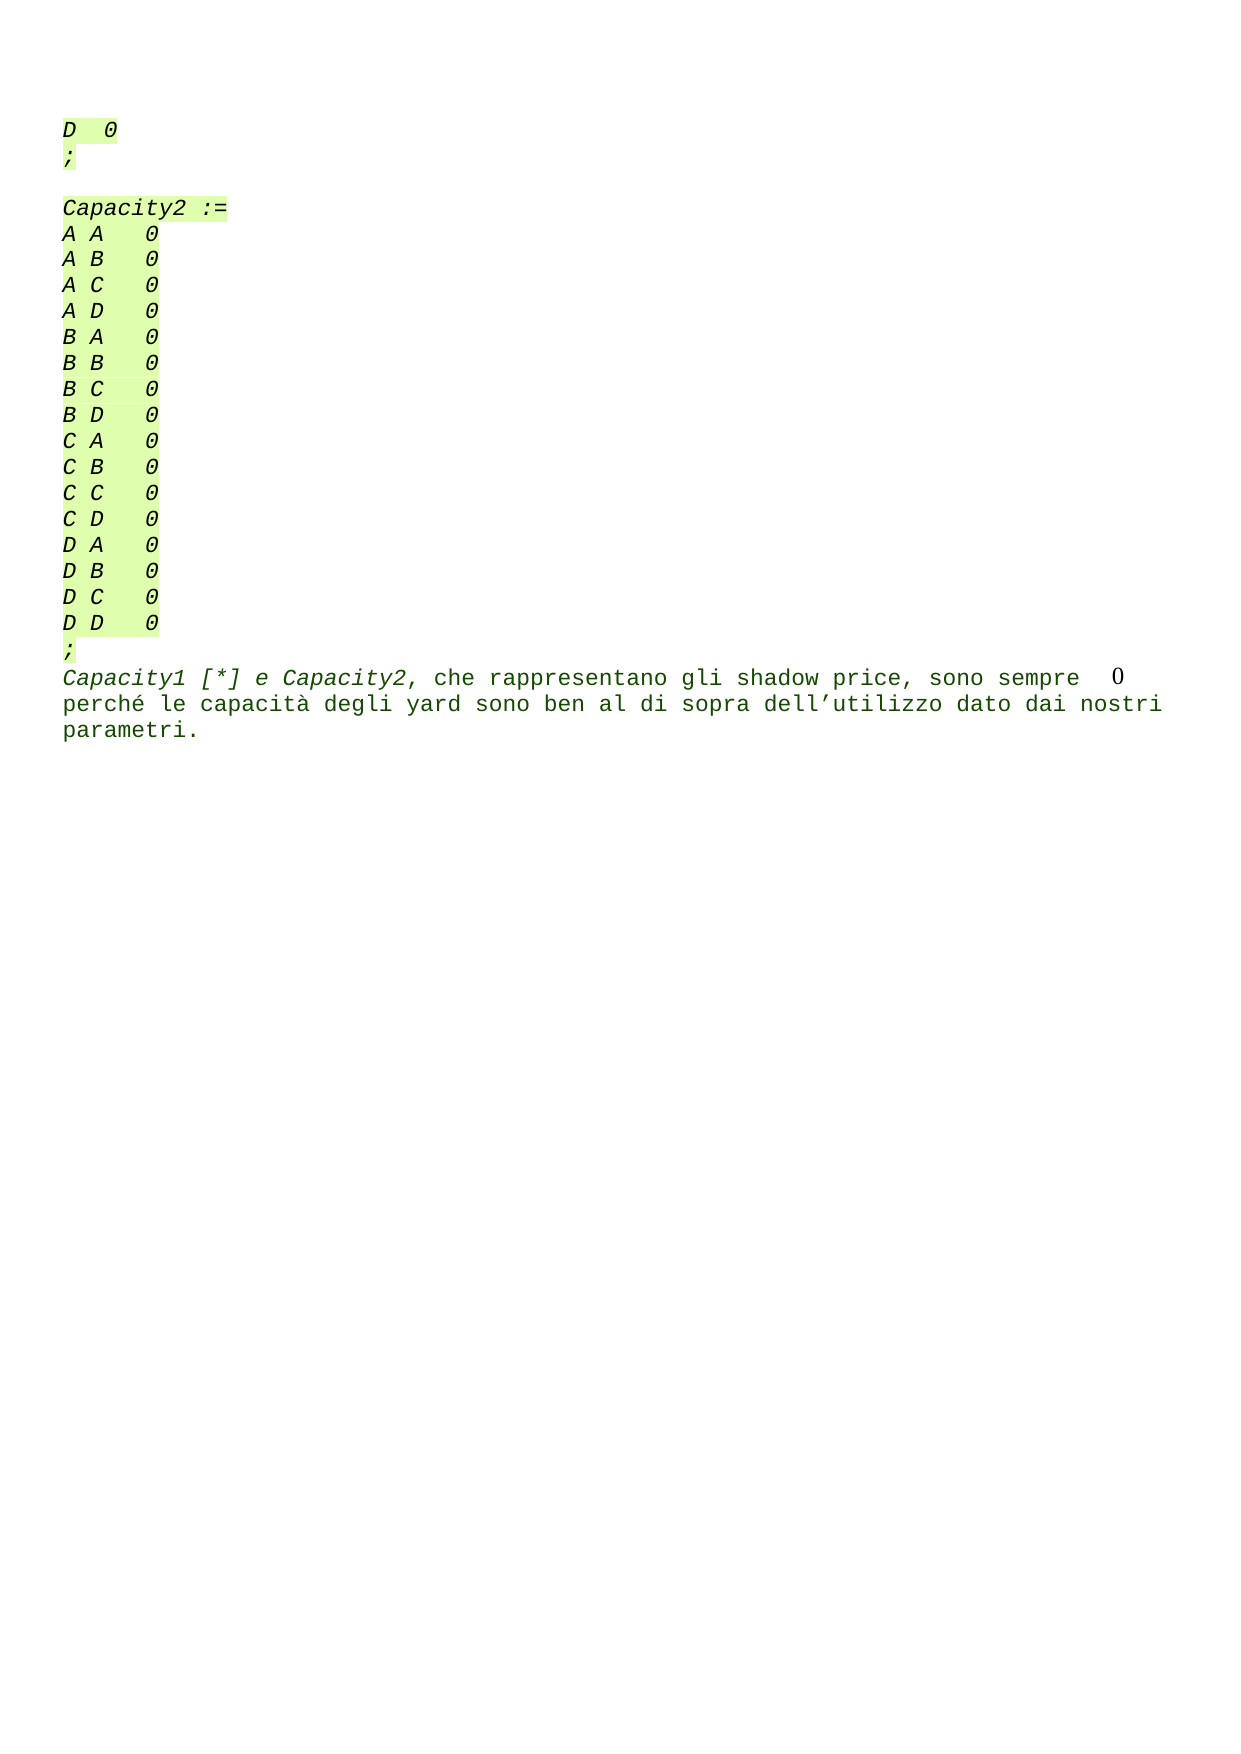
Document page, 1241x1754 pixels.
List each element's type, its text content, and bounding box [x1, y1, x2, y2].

text ; [62, 144, 1187, 170]
text D 0 [62, 118, 1187, 144]
list Capacity1 [*] e Capacity2, che rappresentano gli shadow price, sono sempre perché le capacità degli yard sono ben al di sopra dell’utilizzo dato dai nostri parametri. [62, 663, 1187, 744]
text D C 0 [62, 585, 1187, 611]
text A A 0 [62, 222, 1187, 248]
text B C 0 [62, 377, 1187, 403]
text C C 0 [62, 481, 1187, 507]
text D D 0 [62, 611, 1187, 637]
text C A 0 [62, 429, 1187, 455]
text A D 0 [62, 300, 1187, 326]
text D A 0 [62, 533, 1187, 559]
text B B 0 [62, 352, 1187, 377]
text ; [62, 637, 1187, 663]
text D B 0 [62, 559, 1187, 585]
text B D 0 [62, 403, 1187, 429]
text C D 0 [62, 507, 1187, 533]
text A C 0 [62, 274, 1187, 300]
text A B 0 [62, 248, 1187, 274]
text C B 0 [62, 455, 1187, 481]
text Capacity2 := [62, 196, 1187, 222]
text B A 0 [62, 326, 1187, 352]
